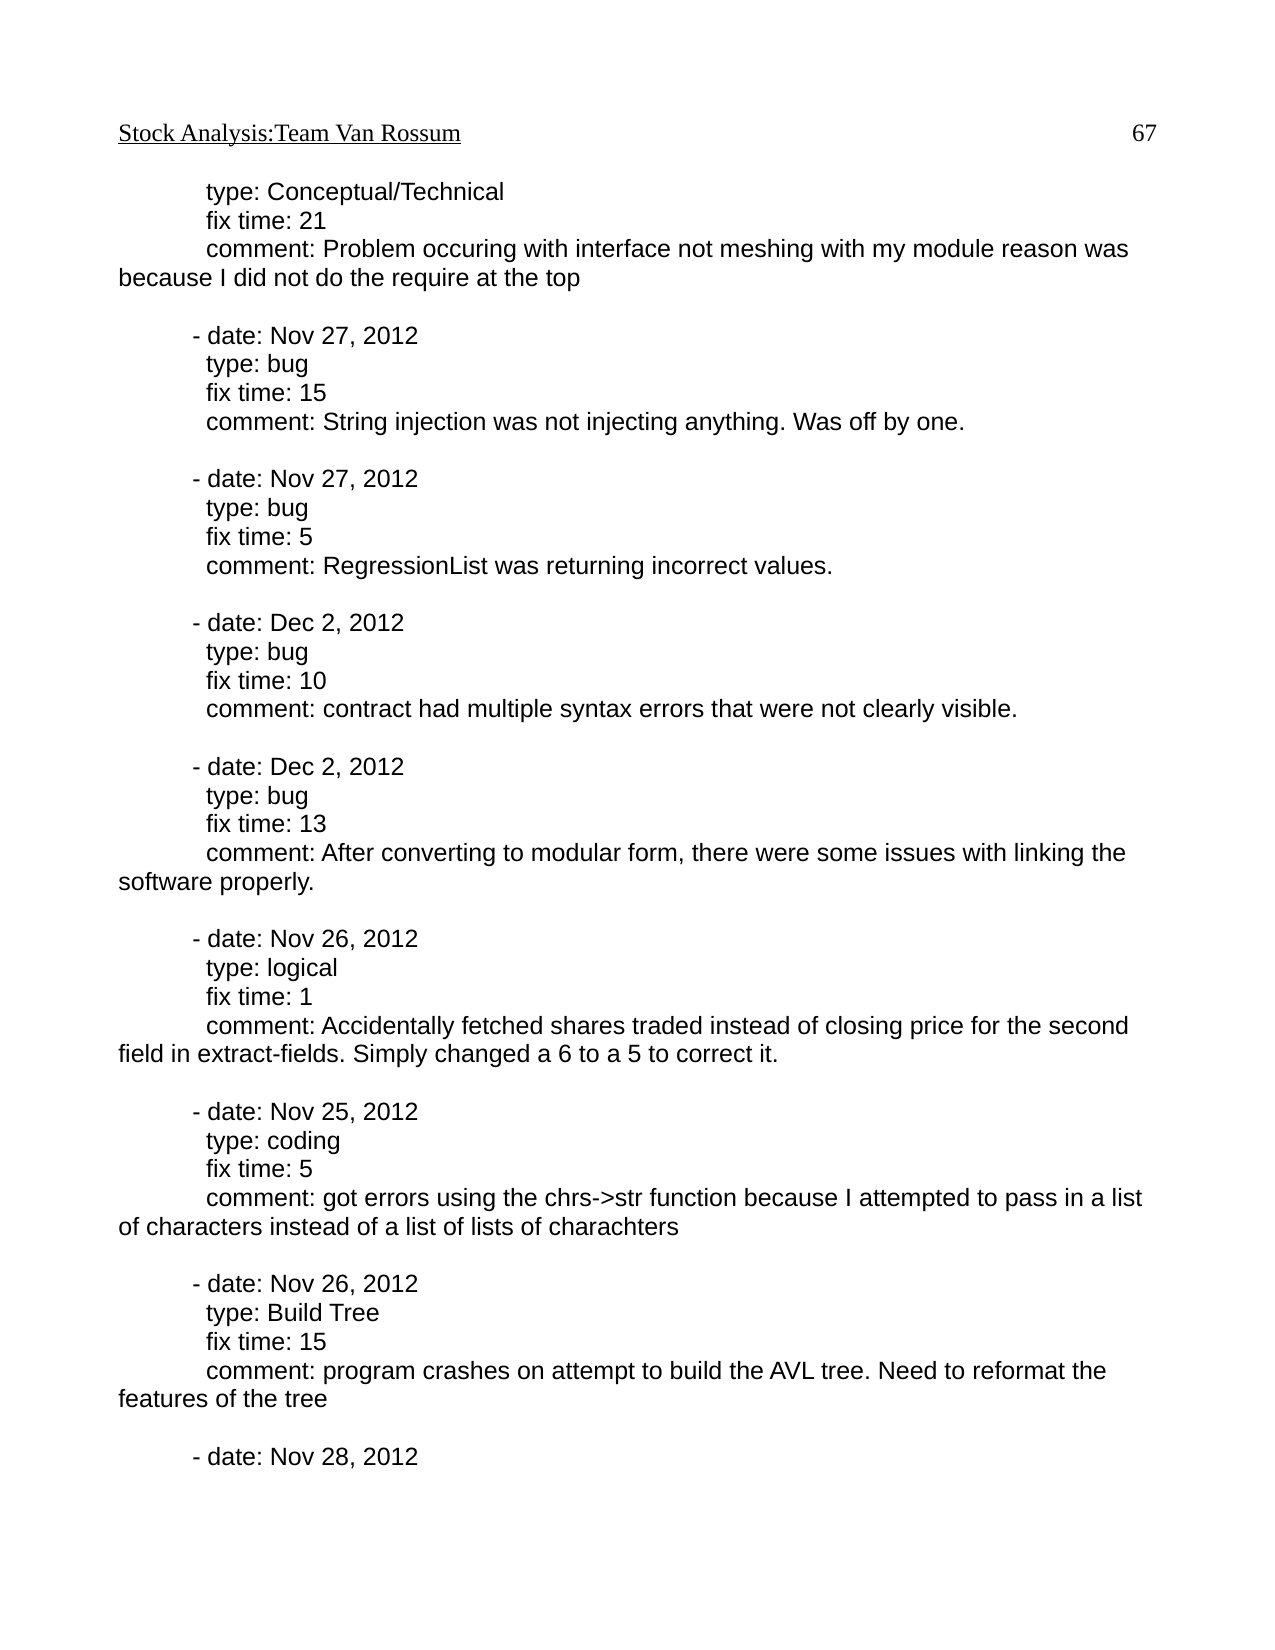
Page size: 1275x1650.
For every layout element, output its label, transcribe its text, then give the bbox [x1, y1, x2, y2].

text fix time: 1 [118, 982, 1157, 1011]
text type: bug [118, 349, 1157, 378]
text type: logical [118, 953, 1157, 982]
text comment: RegressionList was returning incorrect values. [118, 551, 1157, 579]
text type: Build Tree [118, 1298, 1157, 1327]
text fix time: 15 [118, 1327, 1157, 1356]
text - date: Nov 28, 2012 [118, 1442, 1157, 1471]
text comment: After converting to modular form, there were some issues with linking the software properly. [118, 838, 1157, 896]
text comment: contract had multiple syntax errors that were not clearly visible. [118, 694, 1157, 723]
text type: bug [118, 637, 1157, 666]
text type: bug [118, 493, 1157, 522]
text - date: Nov 26, 2012 [118, 924, 1157, 953]
text fix time: 5 [118, 1154, 1157, 1183]
text type: bug [118, 781, 1157, 809]
text fix time: 21 [118, 206, 1157, 234]
text fix time: 10 [118, 666, 1157, 694]
text fix time: 13 [118, 809, 1157, 838]
text - date: Nov 27, 2012 [118, 464, 1157, 493]
text - date: Dec 2, 2012 [118, 752, 1157, 781]
text type: Conceptual/Technical [118, 177, 1157, 206]
text comment: program crashes on attempt to build the AVL tree. Need to reformat the features of the tree [118, 1356, 1157, 1413]
text - date: Nov 27, 2012 [118, 321, 1157, 349]
text - date: Dec 2, 2012 [118, 608, 1157, 637]
text - date: Nov 25, 2012 [118, 1097, 1157, 1126]
text type: coding [118, 1126, 1157, 1154]
text comment: Problem occuring with interface not meshing with my module reason was because I did not do the require at the top [118, 234, 1157, 292]
text comment: got errors using the chrs->str function because I attempted to pass in a list of characters instead of a list of lists of charachters [118, 1183, 1157, 1241]
text comment: String injection was not injecting anything. Was off by one. [118, 407, 1157, 436]
text fix time: 15 [118, 378, 1157, 407]
text fix time: 5 [118, 522, 1157, 551]
text comment: Accidentally fetched shares traded instead of closing price for the second field in extract-fields. Simply changed a 6 to a 5 to correct it. [118, 1011, 1157, 1068]
text - date: Nov 26, 2012 [118, 1269, 1157, 1298]
